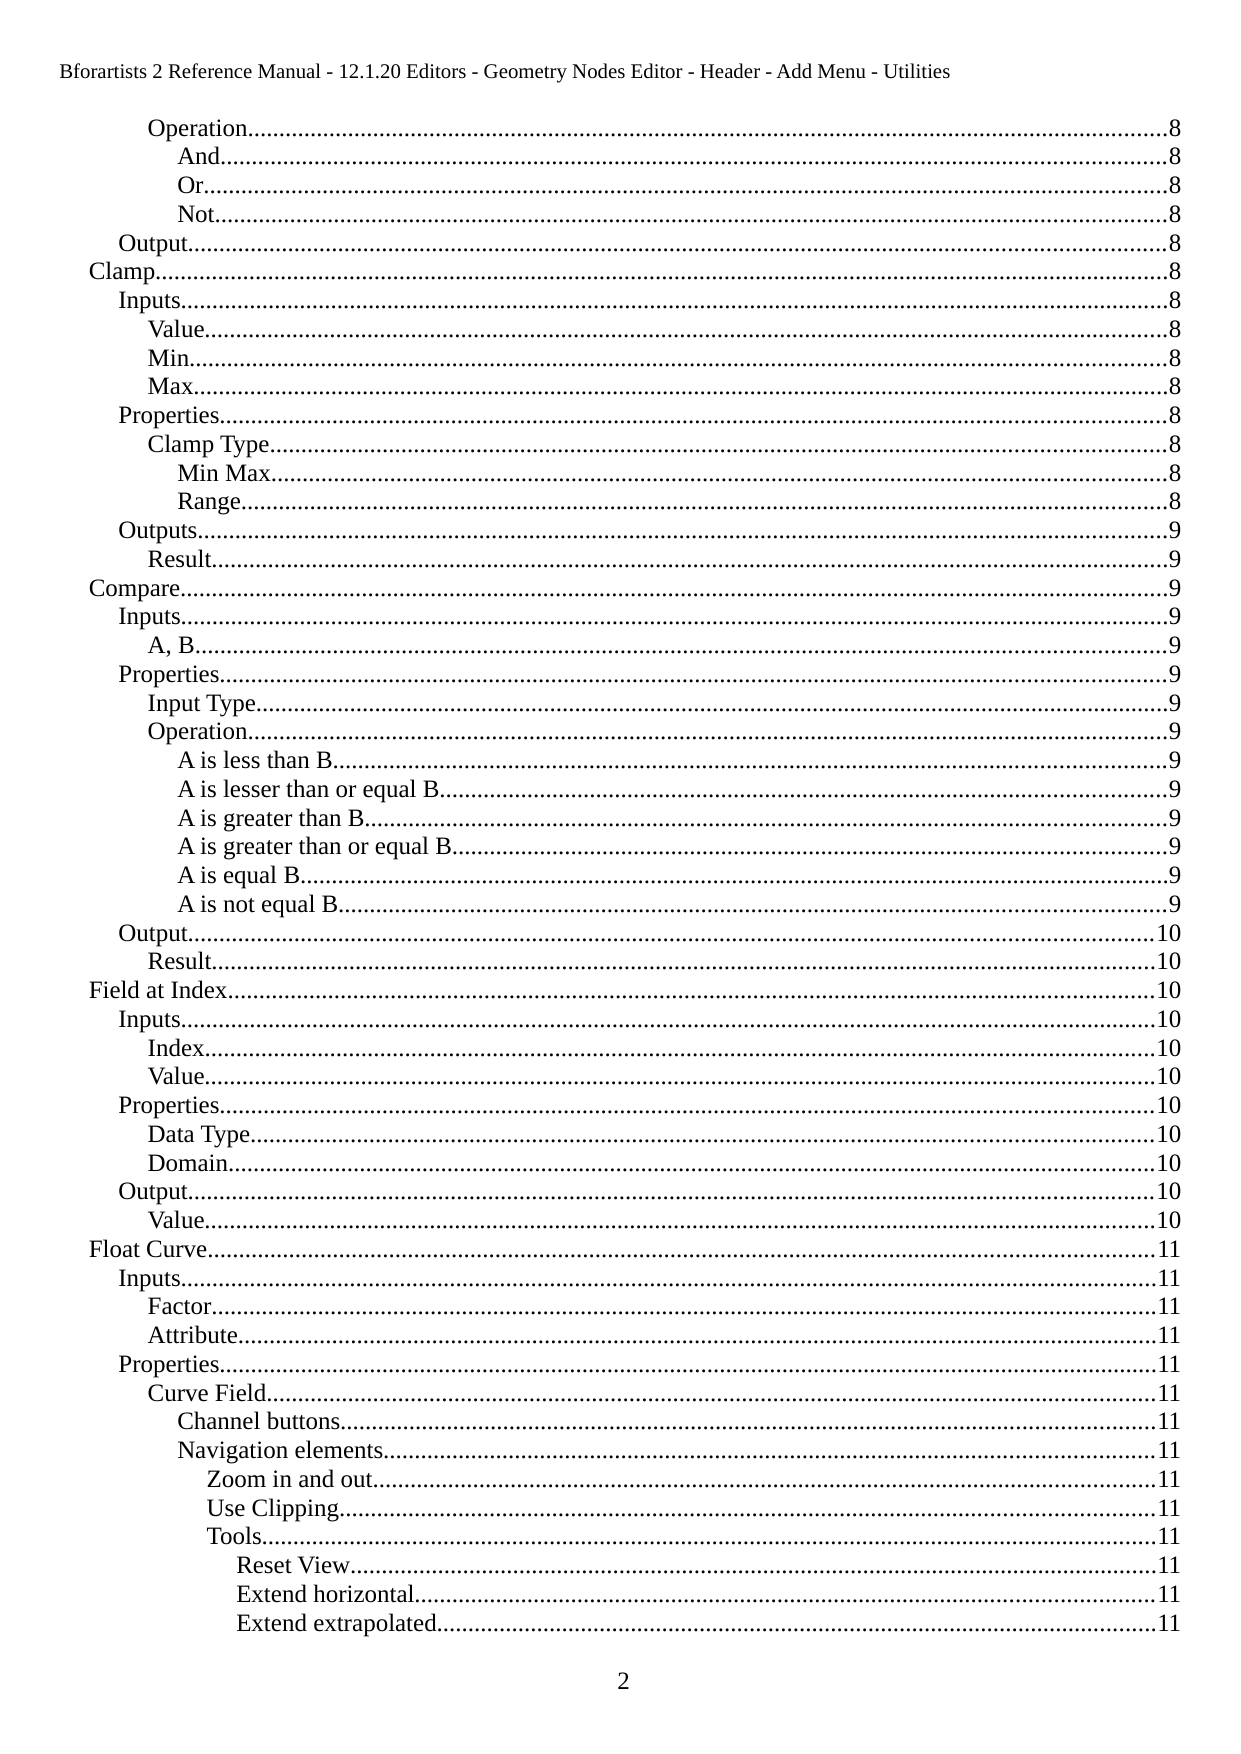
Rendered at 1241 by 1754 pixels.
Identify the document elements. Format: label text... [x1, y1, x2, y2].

text Output 10 [118, 918, 1181, 946]
text Result 10 [147, 946, 1181, 975]
text Clamp 8 [88, 256, 1181, 285]
text Inputs 11 [118, 1263, 1181, 1291]
text Value 8 [147, 314, 1181, 343]
text A is greater than B 9 [177, 803, 1181, 831]
text Value 10 [147, 1205, 1181, 1234]
text Index 10 [147, 1033, 1181, 1061]
text A is lesser than or equal B 9 [177, 774, 1181, 803]
text Navigation elements 11 [177, 1435, 1181, 1464]
text Tools 11 [206, 1521, 1181, 1550]
text Input Type 9 [147, 688, 1181, 716]
text Extend horizontal 11 [236, 1579, 1181, 1608]
text Properties 8 [118, 400, 1181, 429]
text Factor 11 [147, 1291, 1181, 1320]
text Inputs 10 [118, 1004, 1181, 1033]
text A, B 9 [147, 630, 1181, 659]
text A is not equal B 9 [177, 889, 1181, 918]
text Attribute 11 [147, 1320, 1181, 1349]
text Min Max 8 [177, 458, 1181, 486]
text Not 8 [177, 199, 1181, 228]
text A is greater than or equal B 9 [177, 831, 1181, 860]
text Data Type 10 [147, 1119, 1181, 1148]
text Output 8 [118, 228, 1181, 256]
text Reset View 11 [236, 1550, 1181, 1579]
text Max 8 [147, 371, 1181, 400]
text And 8 [177, 141, 1181, 170]
text A is equal B 9 [177, 860, 1181, 889]
text Properties 11 [118, 1349, 1181, 1378]
text Value 10 [147, 1061, 1181, 1090]
text Zoom in and out 11 [206, 1464, 1181, 1493]
text Compare 9 [88, 573, 1181, 601]
text Operation 8 [147, 113, 1181, 141]
text Inputs 8 [118, 285, 1181, 314]
text Result 9 [147, 544, 1181, 573]
text Operation 9 [147, 716, 1181, 745]
text Extend extrapolated 11 [236, 1608, 1181, 1636]
text Or 8 [177, 170, 1181, 199]
text Domain 10 [147, 1148, 1181, 1176]
text Properties 9 [118, 659, 1181, 688]
text Curve Field 11 [147, 1378, 1181, 1406]
text Clamp Type 8 [147, 429, 1181, 458]
text Float Curve 11 [88, 1234, 1181, 1263]
text Range 8 [177, 486, 1181, 515]
text Use Clipping 11 [206, 1493, 1181, 1521]
text Min 8 [147, 343, 1181, 371]
text A is less than B 9 [177, 745, 1181, 774]
text Properties 10 [118, 1090, 1181, 1119]
text Channel buttons 11 [177, 1406, 1181, 1435]
text Output 10 [118, 1176, 1181, 1205]
text Outputs 9 [118, 515, 1181, 544]
text Field at Index 10 [88, 975, 1181, 1004]
text Inputs 9 [118, 601, 1181, 630]
